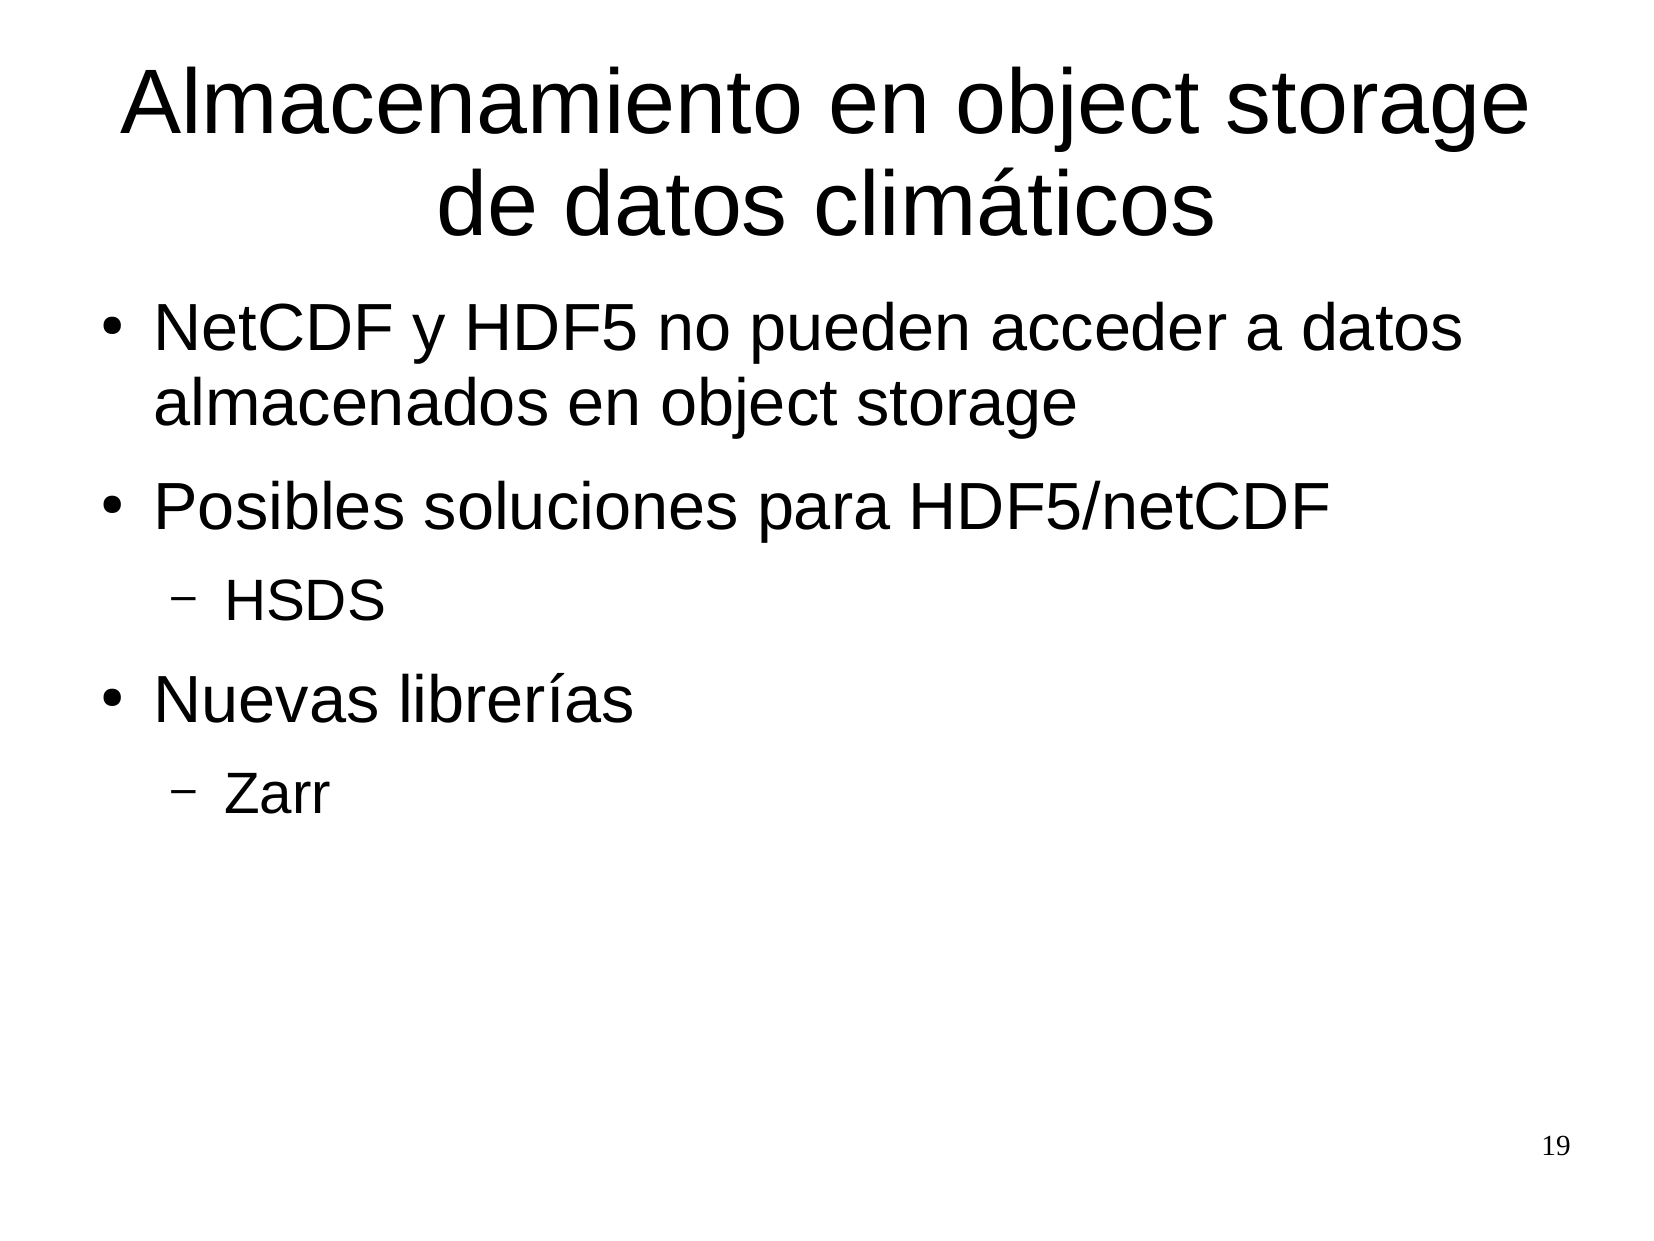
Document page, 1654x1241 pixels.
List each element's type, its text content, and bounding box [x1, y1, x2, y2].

title Almacenamiento en object storage de datos climáticos [82, 49, 1571, 257]
list NetCDF y HDF5 no pueden acceder a datos almacenados en object storage Posibles soluciones para HDF5/netCDF HSDS Nuevas librerías Zarr [82, 290, 1571, 1010]
